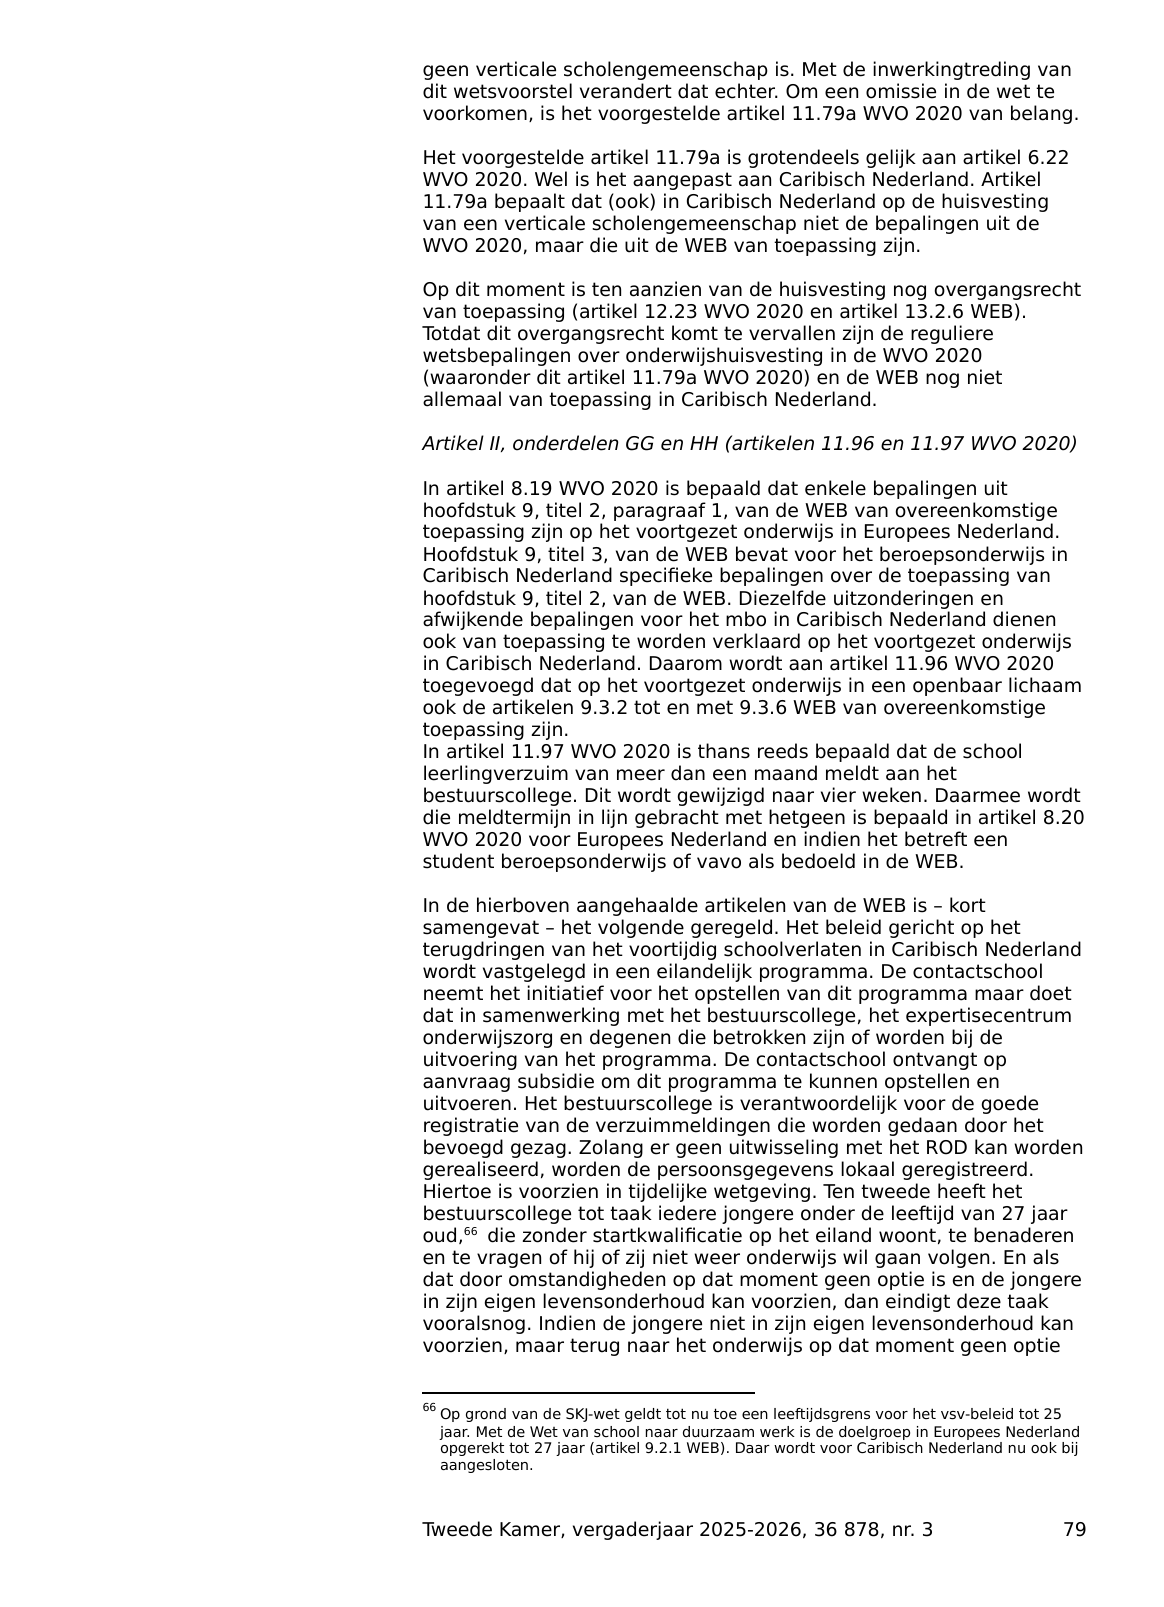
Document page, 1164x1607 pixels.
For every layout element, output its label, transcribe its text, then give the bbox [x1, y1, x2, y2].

text Op dit moment is ten aanzien van de huisvesting nog overgangsrecht van toepassing (artikel 12.23 WVO 2020 en artikel 13.2.6 WEB). Totdat dit overgangsrecht komt te vervallen zijn de reguliere wetsbepalingen over onderwijshuisvesting in de WVO 2020 (waaronder dit artikel 11.79a WVO 2020) en de WEB nog niet allemaal van toepassing in Caribisch Nederland. [422, 279, 1087, 411]
text In artikel 8.19 WVO 2020 is bepaald dat enkele bepalingen uit hoofdstuk 9, titel 2, paragraaf 1, van de WEB van overeenkomstige toepassing zijn op het voortgezet onderwijs in Europees Nederland. Hoofdstuk 9, titel 3, van de WEB bevat voor het beroepsonderwijs in Caribisch Nederland specifieke bepalingen over de toepassing van hoofdstuk 9, titel 2, van de WEB. Diezelfde uitzonderingen en afwijkende bepalingen voor het mbo in Caribisch Nederland dienen ook van toepassing te worden verklaard op het voortgezet onderwijs in Caribisch Nederland. Daarom wordt aan artikel 11.96 WVO 2020 toegevoegd dat op het voortgezet onderwijs in een openbaar lichaam ook de artikelen 9.3.2 tot en met 9.3.6 WEB van overeenkomstige toepassing zijn. [422, 477, 1087, 741]
text In de hierboven aangehaalde artikelen van de WEB is – kort samengevat – het volgende geregeld. Het beleid gericht op het terugdringen van het voortijdig schoolverlaten in Caribisch Nederland wordt vastgelegd in een eilandelijk programma. De contactschool neemt het initiatief voor het opstellen van dit programma maar doet dat in samenwerking met het bestuurscollege, het expertisecentrum onderwijszorg en degenen die betrokken zijn of worden bij de uitvoering van het programma. De contactschool ontvangt op aanvraag subsidie om dit programma te kunnen opstellen en uitvoeren. Het bestuurscollege is verantwoordelijk voor de goede registratie van de verzuimmeldingen die worden gedaan door het bevoegd gezag. Zolang er geen uitwisseling met het ROD kan worden gerealiseerd, worden de persoonsgegevens lokaal geregistreerd. Hiertoe is voorzien in tijdelijke wetgeving. Ten tweede heeft het bestuurscollege tot taak iedere jongere onder de leeftijd van 27 jaar oud, die zonder startkwalificatie op het eiland woont, te benaderen en te vragen of hij of zij niet weer onderwijs wil gaan volgen. En als dat door omstandigheden op dat moment geen optie is en de jongere in zijn eigen levensonderhoud kan voorzien, dan eindigt deze taak vooralsnog. Indien de jongere niet in zijn eigen levensonderhoud kan voorzien, maar terug naar het onderwijs op dat moment geen optie [422, 895, 1087, 1357]
text Het voorgestelde artikel 11.79a is grotendeels gelijk aan artikel 6.22 WVO 2020. Wel is het aangepast aan Caribisch Nederland. Artikel 11.79a bepaalt dat (ook) in Caribisch Nederland op de huisvesting van een verticale scholengemeenschap niet de bepalingen uit de WVO 2020, maar die uit de WEB van toepassing zijn. [422, 147, 1087, 257]
text In artikel 11.97 WVO 2020 is thans reeds bepaald dat de school leerlingverzuim van meer dan een maand meldt aan het bestuurscollege. Dit wordt gewijzigd naar vier weken. Daarmee wordt die meldtermijn in lijn gebracht met hetgeen is bepaald in artikel 8.20 WVO 2020 voor Europees Nederland en indien het betreft een student beroepsonderwijs of vavo als bedoeld in de WEB. [422, 741, 1087, 873]
text Op grond van de SKJ-wet geldt tot nu toe een leeftijdsgrens voor het vsv-beleid tot 25 jaar. Met de Wet van school naar duurzaam werk is de doelgroep in Europees Nederland opgerekt tot 27 jaar (artikel 9.2.1 WEB). Daar wordt voor Caribisch Nederland nu ook bij aangesloten. [422, 1402, 1087, 1474]
subtitle Artikel II, onderdelen GG en HH (artikelen 11.96 en 11.97 WVO 2020) [422, 433, 1087, 455]
text geen verticale scholengemeenschap is. Met de inwerkingtreding van dit wetsvoorstel verandert dat echter. Om een omissie in de wet te voorkomen, is het voorgestelde artikel 11.79a WVO 2020 van belang. [422, 59, 1087, 125]
